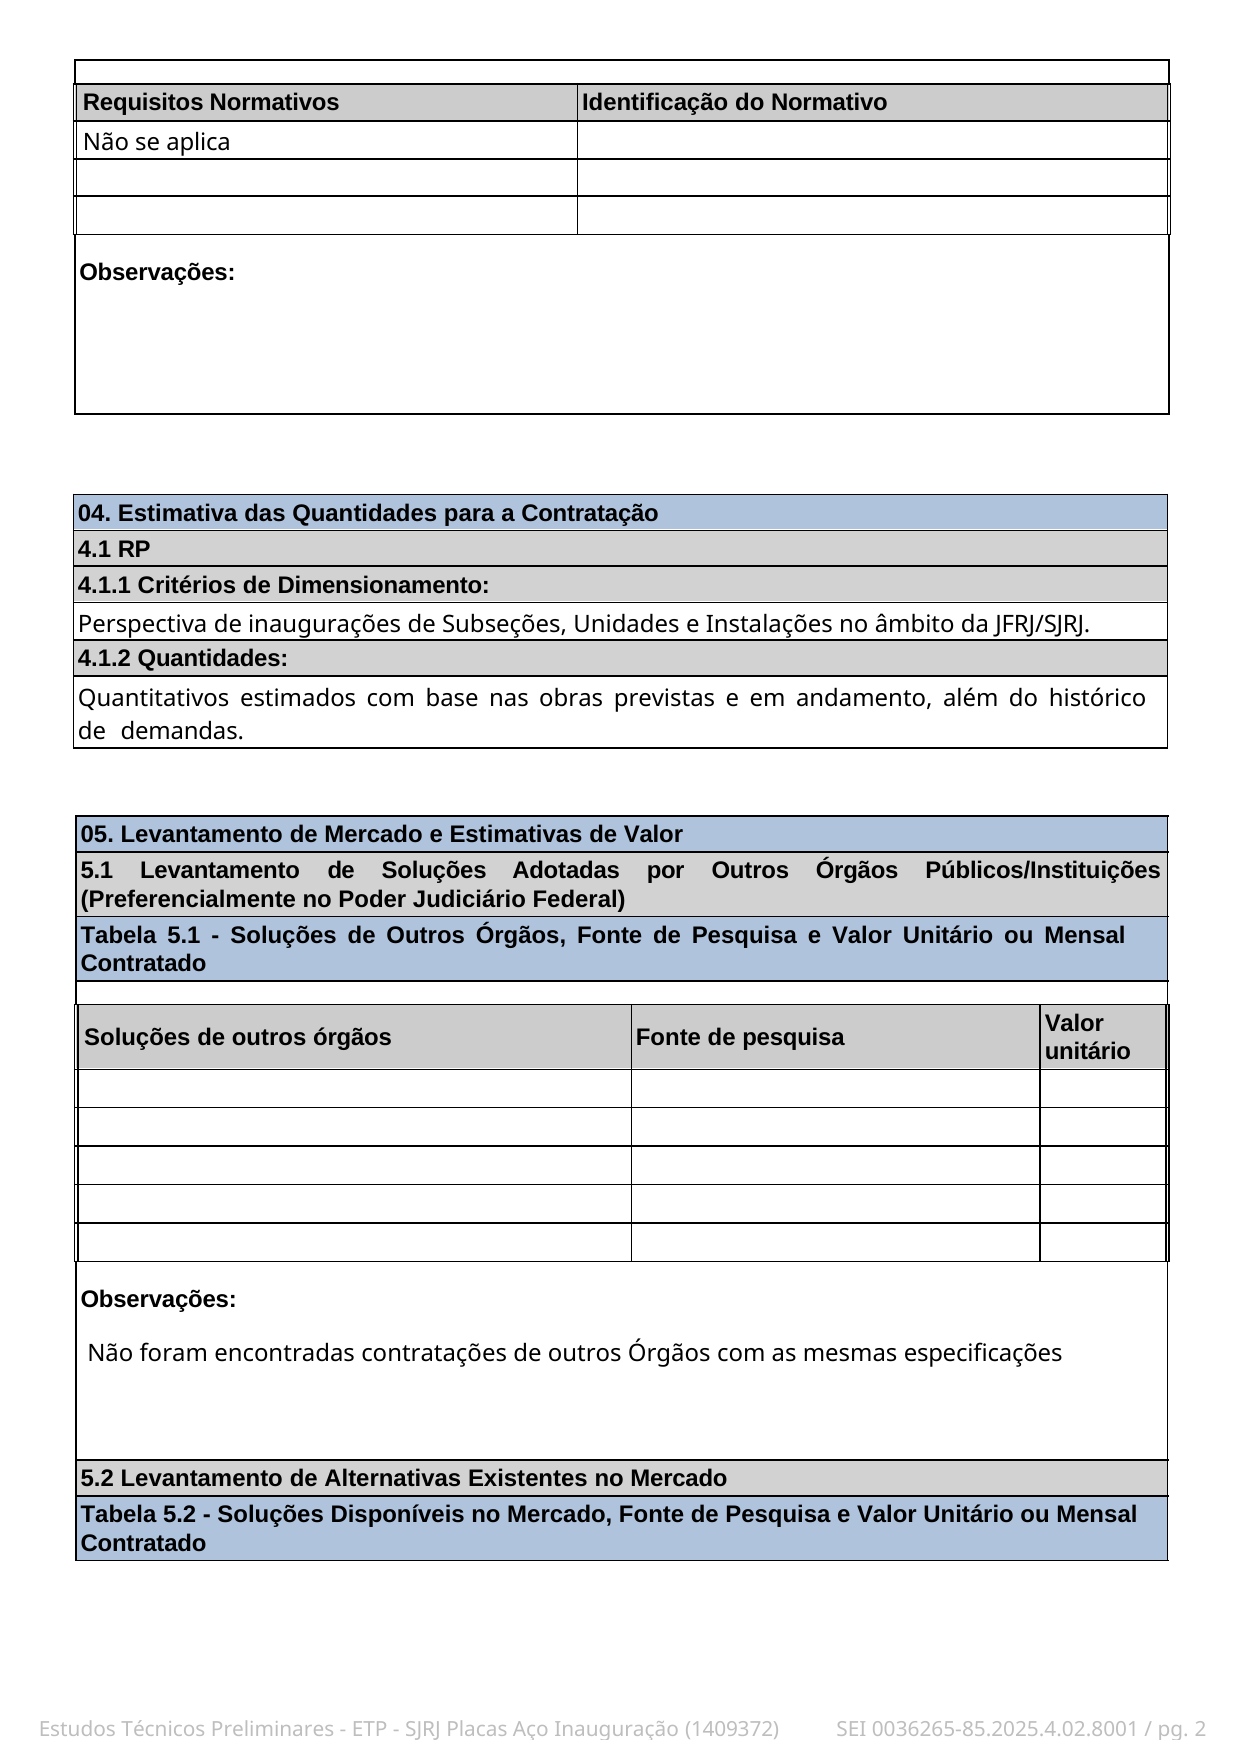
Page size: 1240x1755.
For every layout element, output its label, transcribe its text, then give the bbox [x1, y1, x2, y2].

table_cell [632, 1147, 1039, 1184]
table_cell [632, 1070, 1039, 1107]
table_cell 5.1 Levantamento de Soluções Adotadas por Outros Órgãos Públicos/Instituições (Preferencialmente no Poder Judiciário Federal) [77, 853, 1167, 916]
table_cell [632, 1185, 1039, 1222]
table_cell [77, 197, 577, 233]
table_cell Tabela 5.1 - Soluções de Outros Órgãos, Fonte de Pesquisa e Valor Unitário ou Mensal Contratado [77, 917, 1167, 980]
table_cell [1041, 1185, 1165, 1222]
table_cell Requisitos Normativos [77, 85, 577, 120]
table_cell [79, 1108, 631, 1145]
table_cell Fonte de pesquisa [632, 1005, 1039, 1068]
table_header [76, 61, 1168, 83]
table_cell [632, 1108, 1039, 1145]
table_cell [1041, 1070, 1165, 1107]
table_cell 4.1.2 Quantidades: [74, 641, 1167, 675]
table_cell [77, 982, 1167, 1004]
table_header 04. Estimativa das Quantidades para a Contratação [74, 495, 1167, 529]
table_cell Não se aplica [77, 122, 577, 158]
table_cell [578, 160, 1167, 195]
table_cell [1041, 1224, 1165, 1261]
table_cell [79, 1224, 631, 1261]
table_cell [578, 122, 1167, 158]
table_cell [632, 1224, 1039, 1261]
table_cell [1041, 1108, 1165, 1145]
table_cell Tabela 5.2 - Soluções Disponíveis no Mercado, Fonte de Pesquisa e Valor Unitário ou Mensal Contratado [77, 1497, 1167, 1560]
table_cell [79, 1147, 631, 1184]
table_cell [77, 160, 577, 195]
table_cell Quantitativos estimados com base nas obras previstas e em andamento, além do histórico de demandas. [74, 677, 1167, 747]
table_cell Valor unitário [1041, 1005, 1165, 1068]
table_header 05. Levantamento de Mercado e Estimativas de Valor [77, 817, 1167, 851]
table_cell Identificação do Normativo [578, 85, 1167, 120]
table_cell Perspectiva de inaugurações de Subseções, Unidades e Instalações no âmbito da JFRJ/SJRJ. [74, 603, 1167, 639]
table_cell [578, 197, 1167, 233]
table_cell [1041, 1147, 1165, 1184]
table_cell [79, 1185, 631, 1222]
table_cell [79, 1070, 631, 1107]
table_cell 4.1 RP [74, 531, 1167, 565]
table_cell 4.1.1 Critérios de Dimensionamento: [74, 567, 1167, 601]
table_cell Observações: Não foram encontradas contratações de outros Órgãos com as mesmas especificações [77, 1262, 1167, 1459]
table_cell Soluções de outros órgãos [79, 1005, 631, 1068]
table_cell Observações: [76, 235, 1168, 413]
table_cell 5.2 Levantamento de Alternativas Existentes no Mercado [77, 1461, 1167, 1495]
